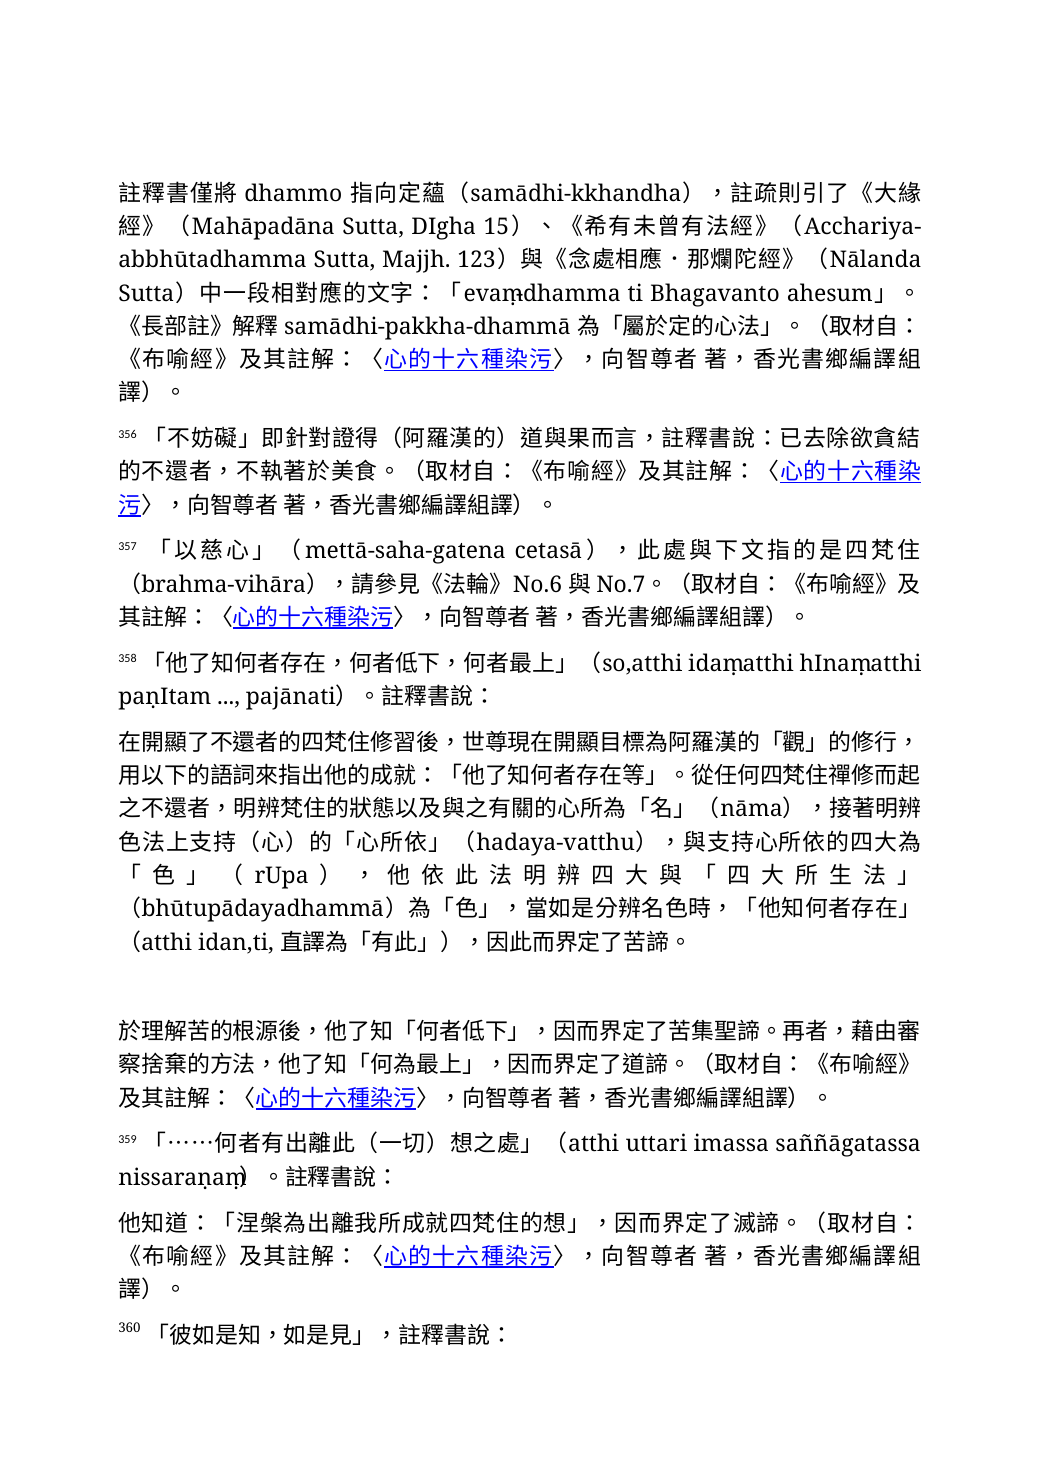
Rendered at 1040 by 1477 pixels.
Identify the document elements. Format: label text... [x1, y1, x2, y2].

text 「彼如是知，如是見」，註釋書說： [118, 1317, 921, 1350]
text 「以慈心」（mettā-saha-gatena cetasā），此處與下文指的是四梵住（brahma-vihāra），請參見《法輪》No.6 與 No.7。（取材自：《布喻經》及其註解：〈心的十六種染污〉，向智尊者 著，香光書鄉編譯組譯）。 [118, 532, 921, 632]
text 「不妨礙」即針對證得（阿羅漢的）道與果而言，註釋書說：已去除欲貪結的不還者，不執著於美食。（取材自：《布喻經》及其註解：〈心的十六種染污〉，向智尊者 著，香光書鄉編譯組譯）。 [118, 420, 921, 520]
text 「……何者有出離此（一切）想之處」（atthi uttari imassa saññāgatassa nissaraṇaṃ）。註釋書說： [118, 1125, 921, 1192]
text 「他了知何者存在，何者低下，何者最上」（so,atthi idaṃ atthi hInaṃ atthi paṇItam ..., pajānati）。註釋書說： [118, 644, 921, 711]
text 於理解苦的根源後，他了知「何者低下」，因而界定了苦集聖諦。再者，藉由審察捨棄的方法，他了知「何為最上」，因而界定了道諦。（取材自：《布喻經》及其註解：〈心的十六種染污〉，向智尊者 著，香光書鄉編譯組譯）。 [118, 1013, 921, 1113]
text 註釋書僅將 dhammo 指向定蘊（samādhi-kkhandha），註疏則引了《大緣經》（Mahāpadāna Sutta, DIgha 15）、《希有未曾有法經》（Acchariya-abbhūtadhamma Sutta, Majjh. 123）與《念處相應．那爛陀經》（Nālanda Sutta）中一段相對應的文字：「evaṃ-dhamma ti Bhagavanto ahesum」。《長部註》解釋 samādhi-pakkha-dhammā 為「屬於定的心法」。（取材自：《布喻經》及其註解：〈心的十六種染污〉，向智尊者 著，香光書鄉編譯組譯）。 [118, 174, 921, 407]
text 他知道：「涅槃為出離我所成就四梵住的想」，因而界定了滅諦。（取材自：《布喻經》及其註解：〈心的十六種染污〉，向智尊者 著，香光書鄉編譯組譯）。 [118, 1204, 921, 1304]
text 在開顯了不還者的四梵住修習後，世尊現在開顯目標為阿羅漢的「觀」的修行，用以下的語詞來指出他的成就：「他了知何者存在等」。從任何四梵住禪修而起之不還者，明辨梵住的狀態以及與之有關的心所為「名」（nāma），接著明辨色法上支持（心）的「心所依」（hadaya-vatthu），與支持心所依的四大為「色」（rUpa），他依此法明辨四大與「四大所生法」（bhūtupādayadhammā）為「色」，當如是分辨名色時，「他知何者存在」（atthi idan,ti, 直譯為「有此」），因此而界定了苦諦。 [118, 724, 921, 957]
